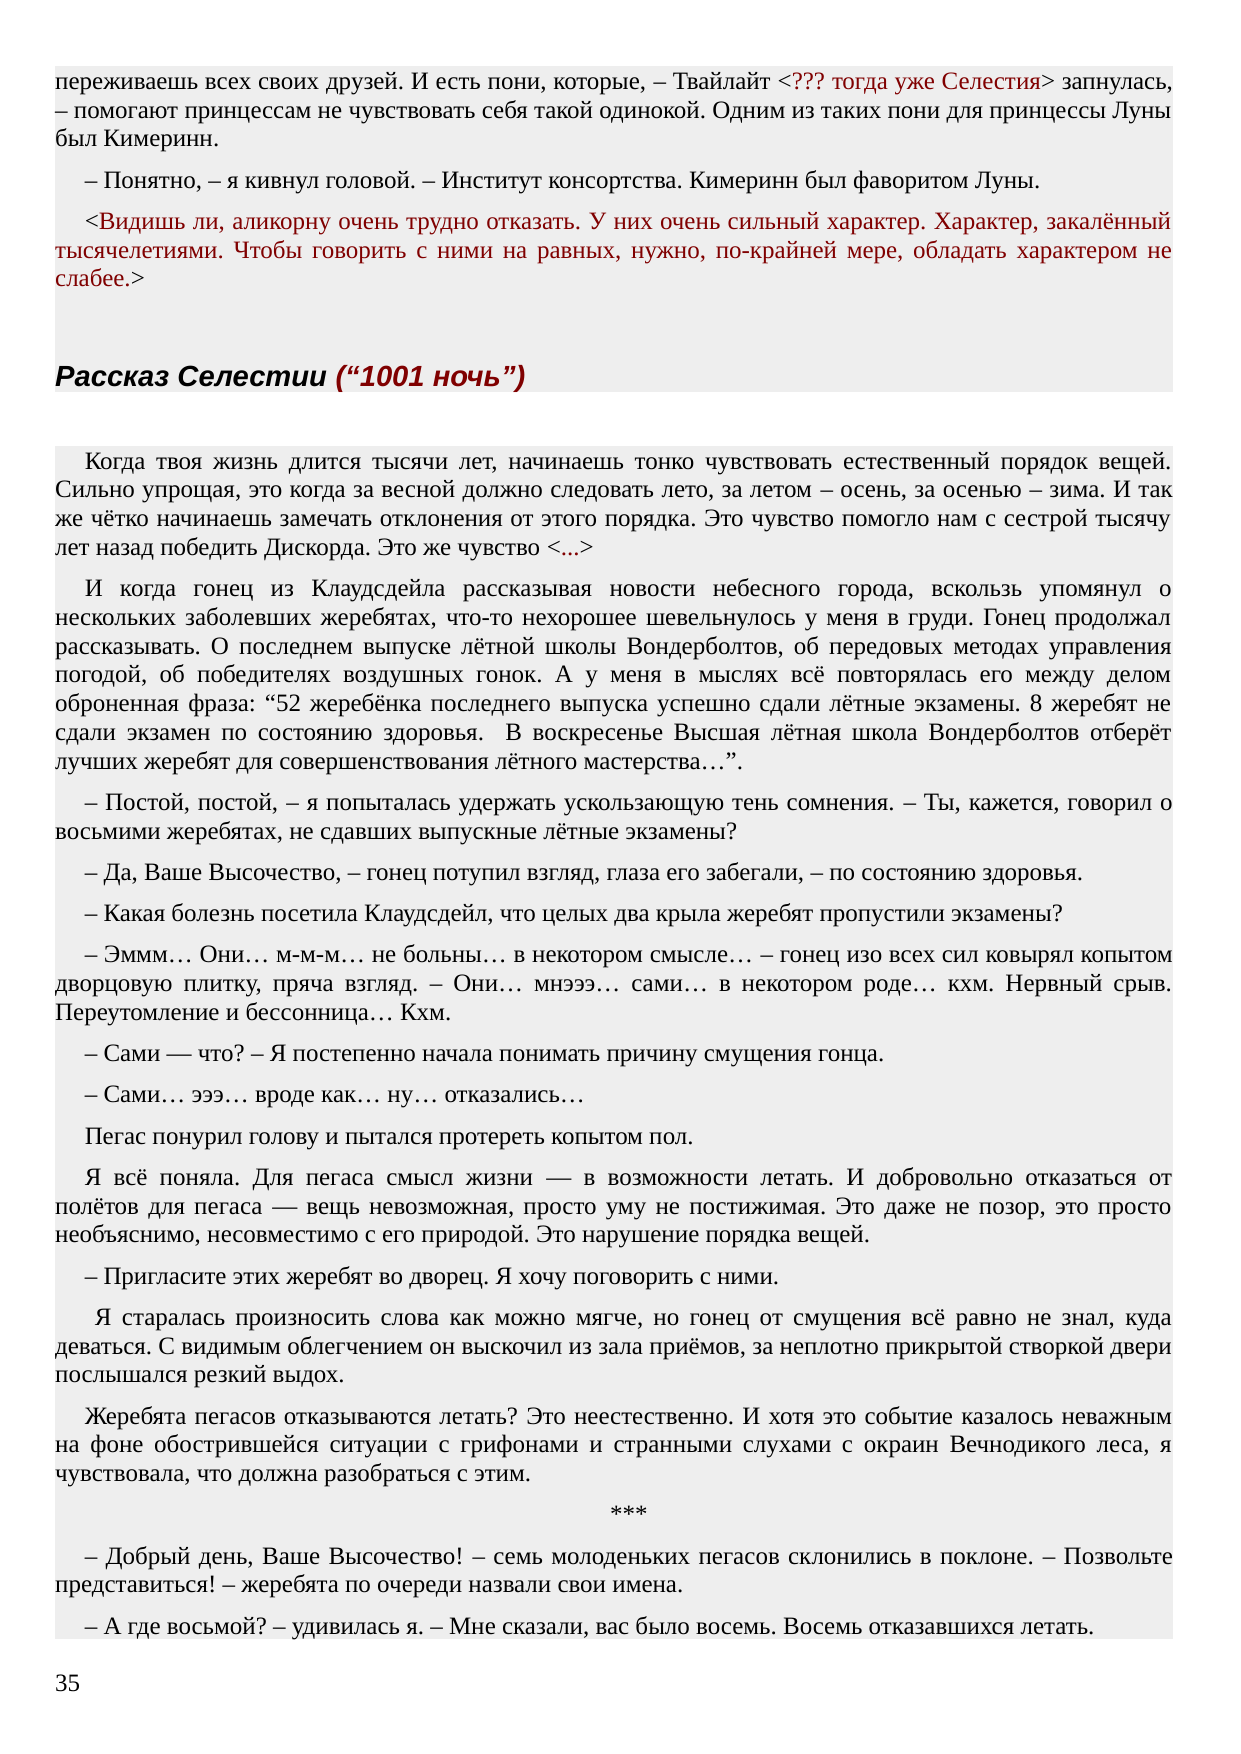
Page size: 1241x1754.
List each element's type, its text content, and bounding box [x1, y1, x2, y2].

text Я всё поняла. Для пегаса смысл жизни — в возможности летать. И добровольно отказаться от полётов для пегаса — вещь невозможная, просто уму не постижимая. Это даже не позор, это просто необъяснимо, несовместимо с его природой. Это нарушение порядка вещей. [55, 1162, 1173, 1248]
text – Да, Ваше Высочество, – гонец потупил взгляд, глаза его забегали, – по состоянию здоровья. [55, 857, 1173, 886]
text – Сами… эээ… вроде как… ну… отказались… [55, 1079, 1173, 1108]
subtitle Рассказ Селестии (“1001 ночь”) [55, 358, 1173, 392]
text – Постой, постой, – я попыталась удержать ускользающую тень сомнения. – Ты, кажется, говорил о восьмими жеребятах, не сдавших выпускные лётные экзамены? [55, 787, 1173, 844]
text <Видишь ли, аликорну очень трудно отказать. У них очень сильный характер. Характер, закалённый тысячелетиями. Чтобы говорить с ними на равных, нужно, по-крайней мере, обладать характером не слабее.> [55, 206, 1173, 292]
text – Сами — что? – Я постепенно начала понимать причину смущения гонца. [55, 1038, 1173, 1067]
text переживаешь всех своих друзей. И есть пони, которые, – Твайлайт <??? тогда уже Селестия> запнулась, – помогают принцессам не чувствовать себя такой одинокой. Одним из таких пони для принцессы Луны был Кимеринн. [55, 66, 1173, 152]
text – Пригласите этих жеребят во дворец. Я хочу поговорить с ними. [55, 1261, 1173, 1289]
text И когда гонец из Клаудсдейла рассказывая новости небесного города, вскользь упомянул о нескольких заболевших жеребятах, что-то нехорошее шевельнулось у меня в груди. Гонец продолжал рассказывать. О последнем выпуске лётной школы Вондерболтов, об передовых методах управления погодой, об победителях воздушных гонок. А у меня в мыслях всё повторялась его между делом оброненная фраза: “52 жеребёнка последнего выпуска успешно сдали лётные экзамены. 8 жеребят не сдали экзамен по состоянию здоровья. В воскресенье Высшая лётная школа Вондерболтов отберёт лучших жеребят для совершенствования лётного мастерства…”. [55, 573, 1173, 774]
text Пегас понурил голову и пытался протереть копытом пол. [55, 1121, 1173, 1149]
text – Добрый день, Ваше Высочество! – семь молоденьких пегасов склонились в поклоне. – Позвольте представиться! – жеребята по очереди назвали свои имена. [55, 1541, 1173, 1598]
text Когда твоя жизнь длится тысячи лет, начинаешь тонко чувствовать естественный порядок вещей. Сильно упрощая, это когда за весной должно следовать лето, за летом – осень, за осенью – зима. И так же чётко начинаешь замечать отклонения от этого порядка. Это чувство помогло нам с сестрой тысячу лет назад победить Дискорда. Это же чувство <...> [55, 446, 1173, 561]
text – Понятно, – я кивнул головой. – Институт консортства. Кимеринн был фаворитом Луны. [55, 165, 1173, 193]
text *** [55, 1499, 1173, 1528]
text – А где восьмой? – удивилась я. – Мне сказали, вас было восемь. Восемь отказавшихся летать. [55, 1611, 1173, 1639]
text Я старалась произносить слова как можно мягче, но гонец от смущения всё равно не знал, куда деваться. С видимым облегчением он выскочил из зала приёмов, за неплотно прикрытой створкой двери послышался резкий выдох. [55, 1302, 1173, 1388]
text – Эммм… Они… м-м-м… не больны… в некотором смысле… – гонец изо всех сил ковырял копытом дворцовую плитку, пряча взгляд. – Они… мнэээ… сами… в некотором роде… кхм. Нервный срыв. Переутомление и бессонница… Кхм. [55, 939, 1173, 1026]
text – Какая болезнь посетила Клаудсдейл, что целых два крыла жеребят пропустили экзамены? [55, 898, 1173, 927]
text Жеребята пегасов отказываются летать? Это неестественно. И хотя это событие казалось неважным на фоне обострившейся ситуации с грифонами и странными слухами с окраин Вечнодикого леса, я чувствовала, что должна разобраться с этим. [55, 1401, 1173, 1487]
